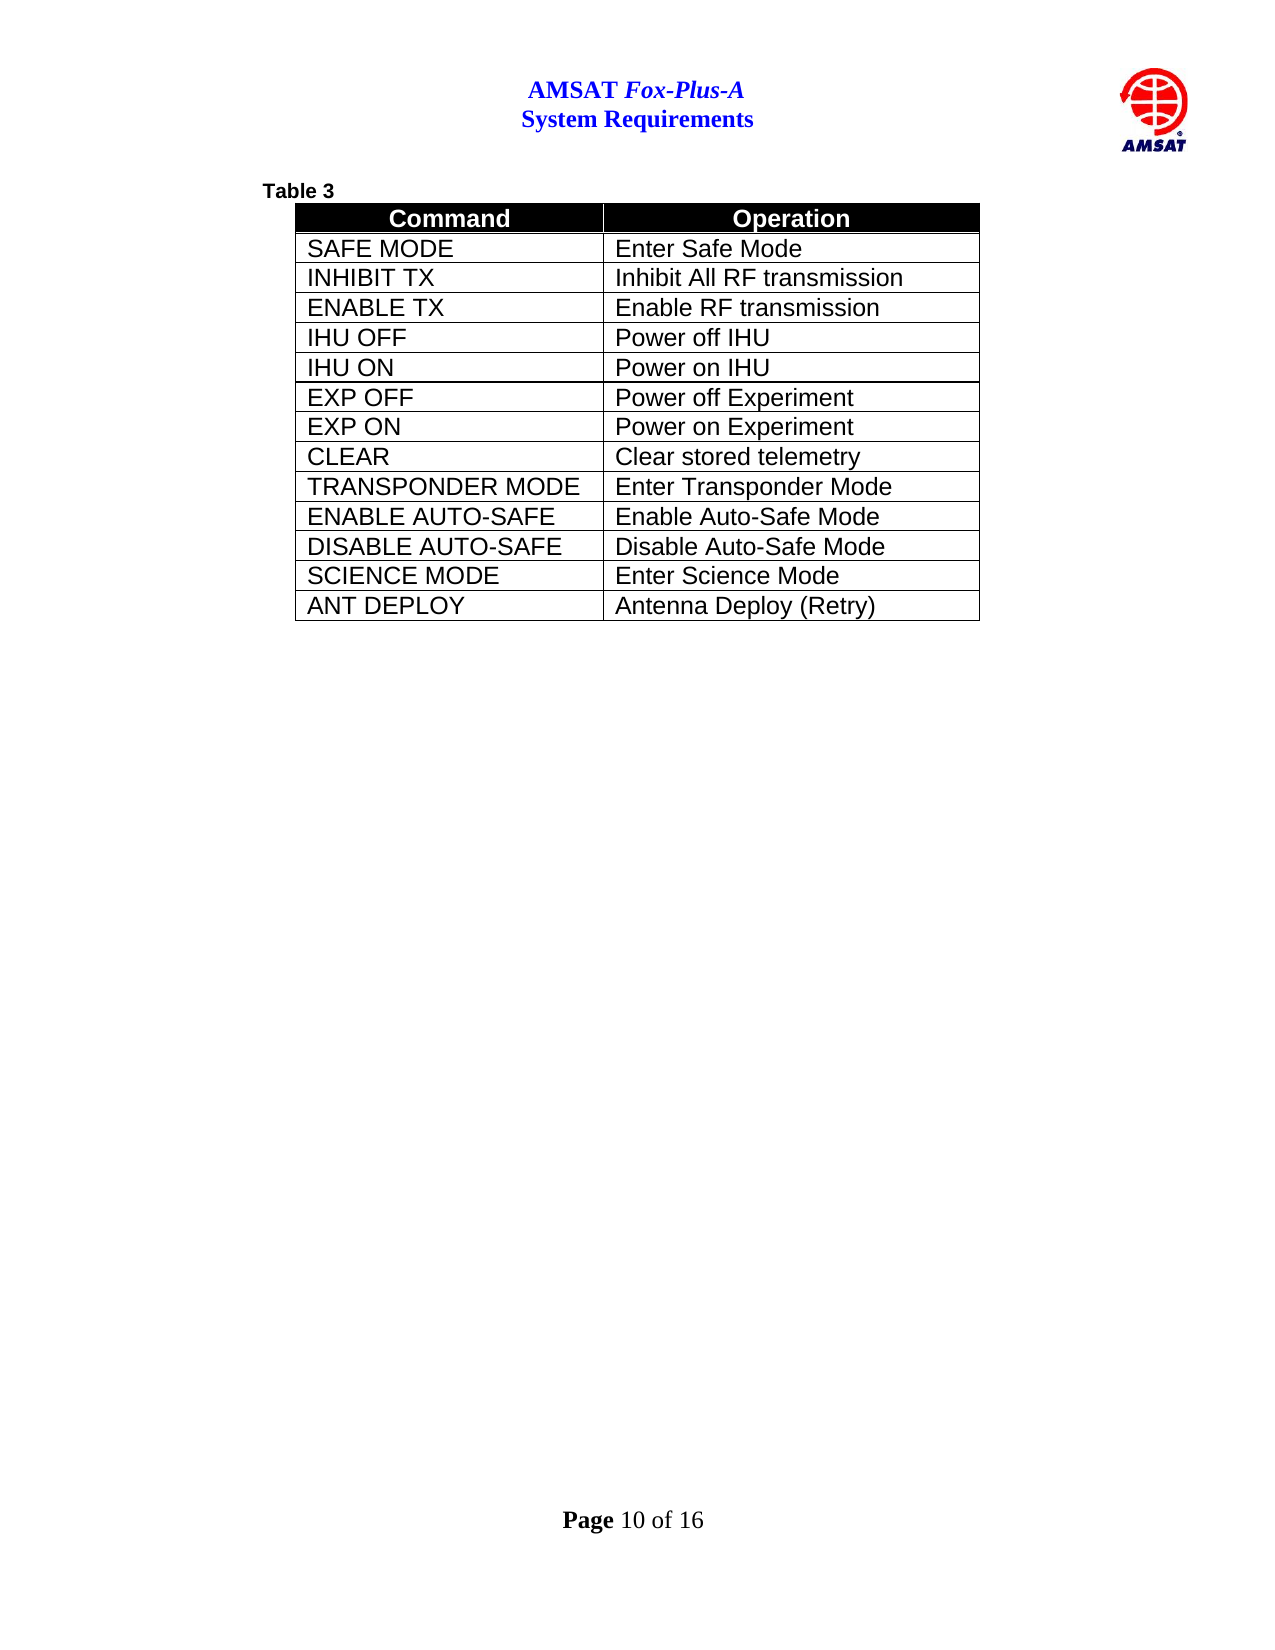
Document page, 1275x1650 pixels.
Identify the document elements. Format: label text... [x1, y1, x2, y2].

table_cell Power off Experiment [604, 383, 979, 411]
table_cell ‍EXP OFF [296, 383, 603, 411]
table_cell Inhibit All RF transmission [604, 263, 979, 292]
table_cell ‍EXP ON [296, 412, 603, 441]
table_cell TRANSPONDER MODE [296, 472, 603, 501]
table_cell INHIBIT TX [296, 263, 603, 292]
table_cell ENABLE TX [296, 293, 603, 322]
table_cell ENABLE AUTO-SAFE [296, 502, 603, 530]
table_cell Power off IHU [604, 323, 979, 352]
table_cell IHU ON [296, 353, 603, 381]
table_cell Enable Auto-Safe Mode [604, 502, 979, 530]
table_cell Antenna Deploy (Retry) [604, 591, 979, 620]
table_cell ‍ANT DEPLOY [296, 591, 603, 620]
table_header Operation [604, 204, 979, 232]
table_cell DISABLE AUTO-SAFE [296, 531, 603, 560]
text Table 3 [187, 179, 1087, 203]
table_cell SAFE MODE [296, 234, 603, 262]
table_cell CLEAR [296, 442, 603, 471]
table_cell ‍SCIENCE MODE [296, 561, 603, 590]
table_cell Enter Transponder Mode [604, 472, 979, 501]
table_cell Enable RF transmission [604, 293, 979, 322]
table_header Command [296, 204, 603, 232]
table_cell Clear stored telemetry [604, 442, 979, 471]
table_cell Enter Safe Mode [604, 234, 979, 262]
table_cell Power on IHU [604, 353, 979, 381]
table_cell Enter Science Mode [604, 561, 979, 590]
table_cell IHU OFF [296, 323, 603, 352]
table_cell Power on Experiment [604, 412, 979, 441]
table_cell Disable Auto-Safe Mode [604, 531, 979, 560]
